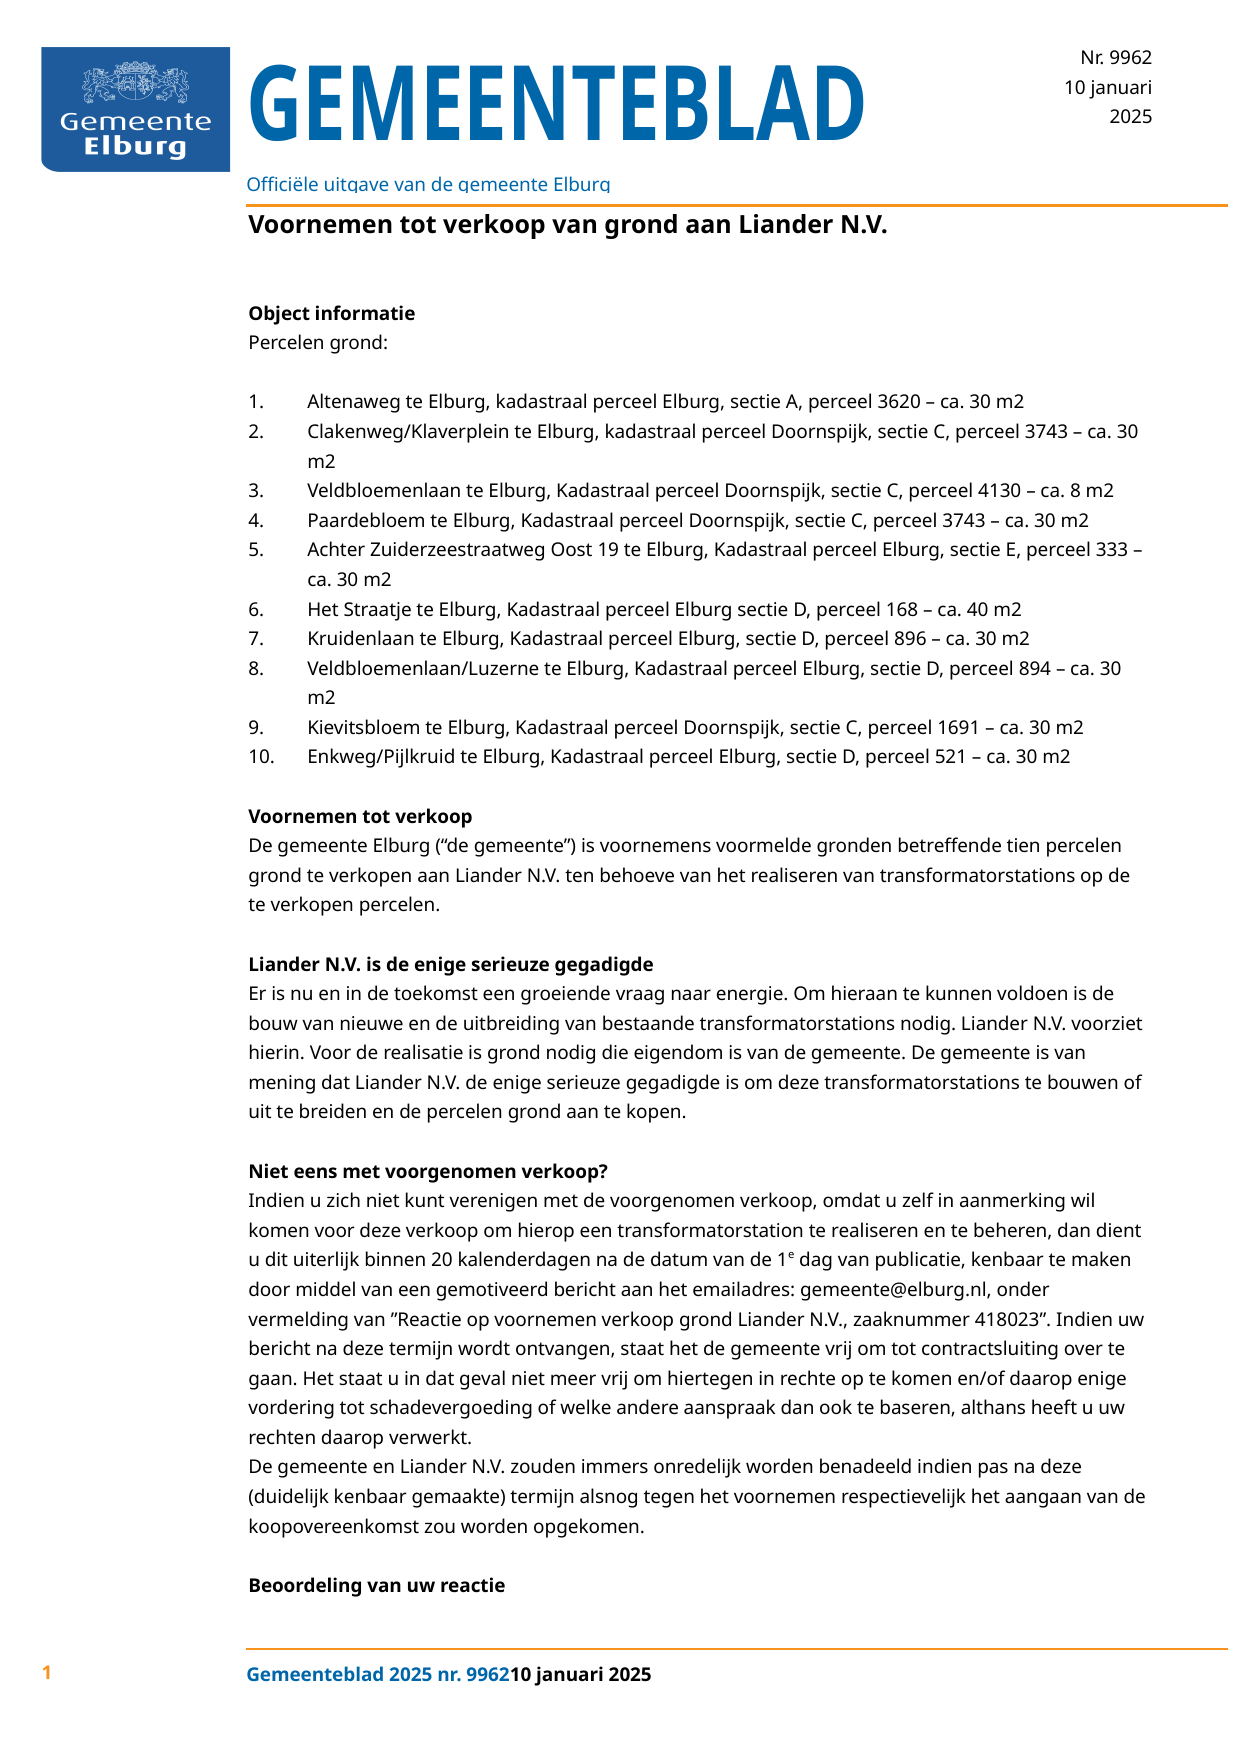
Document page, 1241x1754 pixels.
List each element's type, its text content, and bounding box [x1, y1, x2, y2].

list Altenaweg te Elburg, kadastraal perceel Elburg, sectie A, perceel 3620 – ca. 30 m2 [248, 389, 1152, 414]
text Object informatie [248, 300, 1152, 326]
list Kruidenlaan te Elburg, Kadastraal perceel Elburg, sectie D, perceel 896 – ca. 30 m2 [248, 625, 1152, 651]
text Percelen grond: [248, 329, 1152, 355]
text Niet eens met voorgenomen verkoop? [248, 1158, 1152, 1183]
text Indien u zich niet kunt verenigen met de voorgenomen verkoop, omdat u zelf in aanmerking wil komen voor deze verkoop om hierop een transformatorstation te realiseren en te beheren, dan dient u dit uiterlijk binnen 20 kalenderdagen na de datum van de 1e dag van publicatie, kenbaar te maken door middel van een gemotiveerd bericht aan het emailadres: gemeente@elburg.nl, onder vermelding van ”Reactie op voornemen verkoop grond Liander N.V., zaaknummer 418023”. Indien uw bericht na deze termijn wordt ontvangen, staat het de gemeente vrij om tot contractsluiting over te gaan. Het staat u in dat geval niet meer vrij om hiertegen in rechte op te komen en/of daarop enige vordering tot schadevergoeding of welke andere aanspraak dan ook te baseren, althans heeft u uw rechten daarop verwerkt. [248, 1187, 1152, 1450]
list Clakenweg/Klaverplein te Elburg, kadastraal perceel Doornspijk, sectie C, perceel 3743 – ca. 30 m2 [248, 418, 1152, 473]
list Paardebloem te Elburg, Kadastraal perceel Doornspijk, sectie C, perceel 3743 – ca. 30 m2 [248, 507, 1152, 533]
text Er is nu en in de toekomst een groeiende vraag naar energie. Om hieraan te kunnen voldoen is de bouw van nieuwe en de uitbreiding van bestaande transformatorstations nodig. Liander N.V. voorziet hierin. Voor de realisatie is grond nodig die eigendom is van de gemeente. De gemeente is van mening dat Liander N.V. de enige serieuze gegadigde is om deze transformatorstations te bouwen of uit te breiden en de percelen grond aan te kopen. [248, 980, 1152, 1124]
picture [41, 47, 231, 172]
text De gemeente Elburg (“de gemeente”) is voornemens voormelde gronden betreffende tien percelen grond te verkopen aan Liander N.V. ten behoeve van het realiseren van transformatorstations op de te verkopen percelen. [248, 832, 1152, 917]
text Voornemen tot verkoop [248, 803, 1152, 828]
text Voornemen tot verkoop van grond aan Liander N.V. [248, 207, 1152, 241]
text Liander N.V. is de enige serieuze gegadigde [248, 951, 1152, 976]
list Achter Zuiderzeestraatweg Oost 19 te Elburg, Kadastraal perceel Elburg, sectie E, perceel 333 – ca. 30 m2 [248, 537, 1152, 592]
list Veldbloemenlaan/Luzerne te Elburg, Kadastraal perceel Elburg, sectie D, perceel 894 – ca. 30 m2 [248, 655, 1152, 710]
text De gemeente en Liander N.V. zouden immers onredelijk worden benadeeld indien pas na deze (duidelijk kenbaar gemaakte) termijn alsnog tegen het voornemen respectievelijk het aangaan van de koopovereenkomst zou worden opgekomen. [248, 1454, 1152, 1538]
list Het Straatje te Elburg, Kadastraal perceel Elburg sectie D, perceel 168 – ca. 40 m2 [248, 596, 1152, 621]
text Beoordeling van uw reactie [248, 1572, 1152, 1598]
list Kievitsbloem te Elburg, Kadastraal perceel Doornspijk, sectie C, perceel 1691 – ca. 30 m2 [248, 714, 1152, 740]
list Veldbloemenlaan te Elburg, Kadastraal perceel Doornspijk, sectie C, perceel 4130 – ca. 8 m2 [248, 477, 1152, 503]
list Enkweg/Pijlkruid te Elburg, Kadastraal perceel Elburg, sectie D, perceel 521 – ca. 30 m2 [248, 744, 1152, 769]
